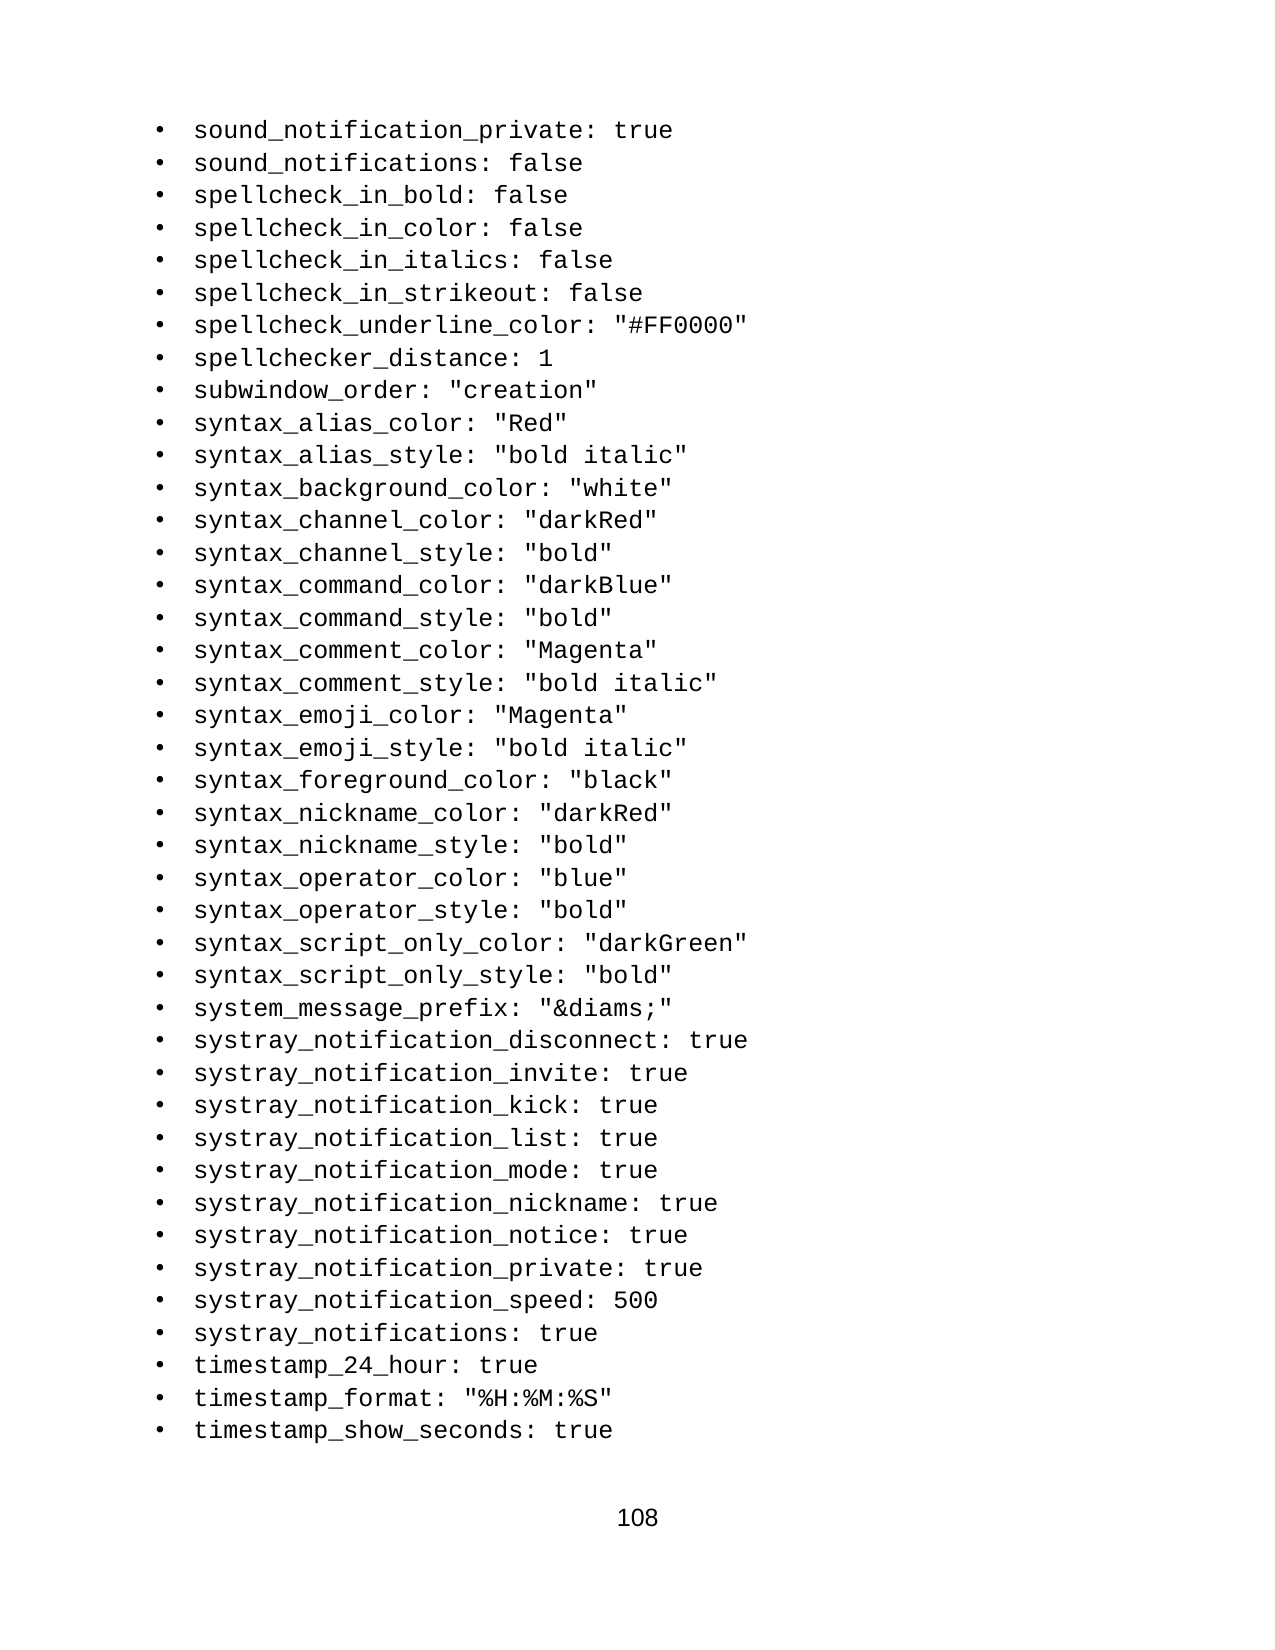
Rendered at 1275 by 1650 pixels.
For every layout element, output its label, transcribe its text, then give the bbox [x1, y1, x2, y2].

list systray_notification_disconnect: true [156, 1028, 1157, 1056]
list syntax_emoji_style: "bold italic" [156, 736, 1157, 764]
list syntax_script_only_style: "bold" [156, 963, 1157, 991]
list timestamp_24_hour: true [156, 1353, 1157, 1381]
list syntax_nickname_color: "darkRed" [156, 801, 1157, 829]
list syntax_foreground_color: "black" [156, 768, 1157, 796]
list syntax_operator_style: "bold" [156, 898, 1157, 926]
list syntax_command_style: "bold" [156, 606, 1157, 634]
list syntax_nickname_style: "bold" [156, 833, 1157, 861]
list systray_notification_notice: true [156, 1223, 1157, 1251]
list spellcheck_in_strikeout: false [156, 281, 1157, 309]
list timestamp_format: "%H:%M:%S" [156, 1386, 1157, 1414]
list syntax_script_only_color: "darkGreen" [156, 931, 1157, 959]
list sound_notifications: false [156, 151, 1157, 179]
list syntax_emoji_color: "Magenta" [156, 703, 1157, 731]
list system_message_prefix: "&diams;" [156, 996, 1157, 1024]
list syntax_command_color: "darkBlue" [156, 573, 1157, 601]
list systray_notification_kick: true [156, 1093, 1157, 1121]
list systray_notification_list: true [156, 1126, 1157, 1154]
list syntax_background_color: "white" [156, 476, 1157, 504]
list systray_notifications: true [156, 1321, 1157, 1349]
list spellcheck_in_bold: false [156, 183, 1157, 211]
list syntax_channel_style: "bold" [156, 541, 1157, 569]
list syntax_channel_color: "darkRed" [156, 508, 1157, 536]
list sound_notification_private: true [156, 118, 1157, 146]
list spellcheck_underline_color: "#FF0000" [156, 313, 1157, 341]
list systray_notification_nickname: true [156, 1191, 1157, 1219]
list spellchecker_distance: 1 [156, 346, 1157, 374]
list spellcheck_in_italics: false [156, 248, 1157, 276]
list syntax_alias_style: "bold italic" [156, 443, 1157, 471]
list syntax_alias_color: "Red" [156, 411, 1157, 439]
list syntax_comment_color: "Magenta" [156, 638, 1157, 666]
list systray_notification_invite: true [156, 1061, 1157, 1089]
list spellcheck_in_color: false [156, 216, 1157, 244]
list systray_notification_speed: 500 [156, 1288, 1157, 1316]
list syntax_operator_color: "blue" [156, 866, 1157, 894]
list syntax_comment_style: "bold italic" [156, 671, 1157, 699]
list timestamp_show_seconds: true [156, 1418, 1157, 1446]
list systray_notification_mode: true [156, 1158, 1157, 1186]
list subwindow_order: "creation" [156, 378, 1157, 406]
list systray_notification_private: true [156, 1256, 1157, 1284]
